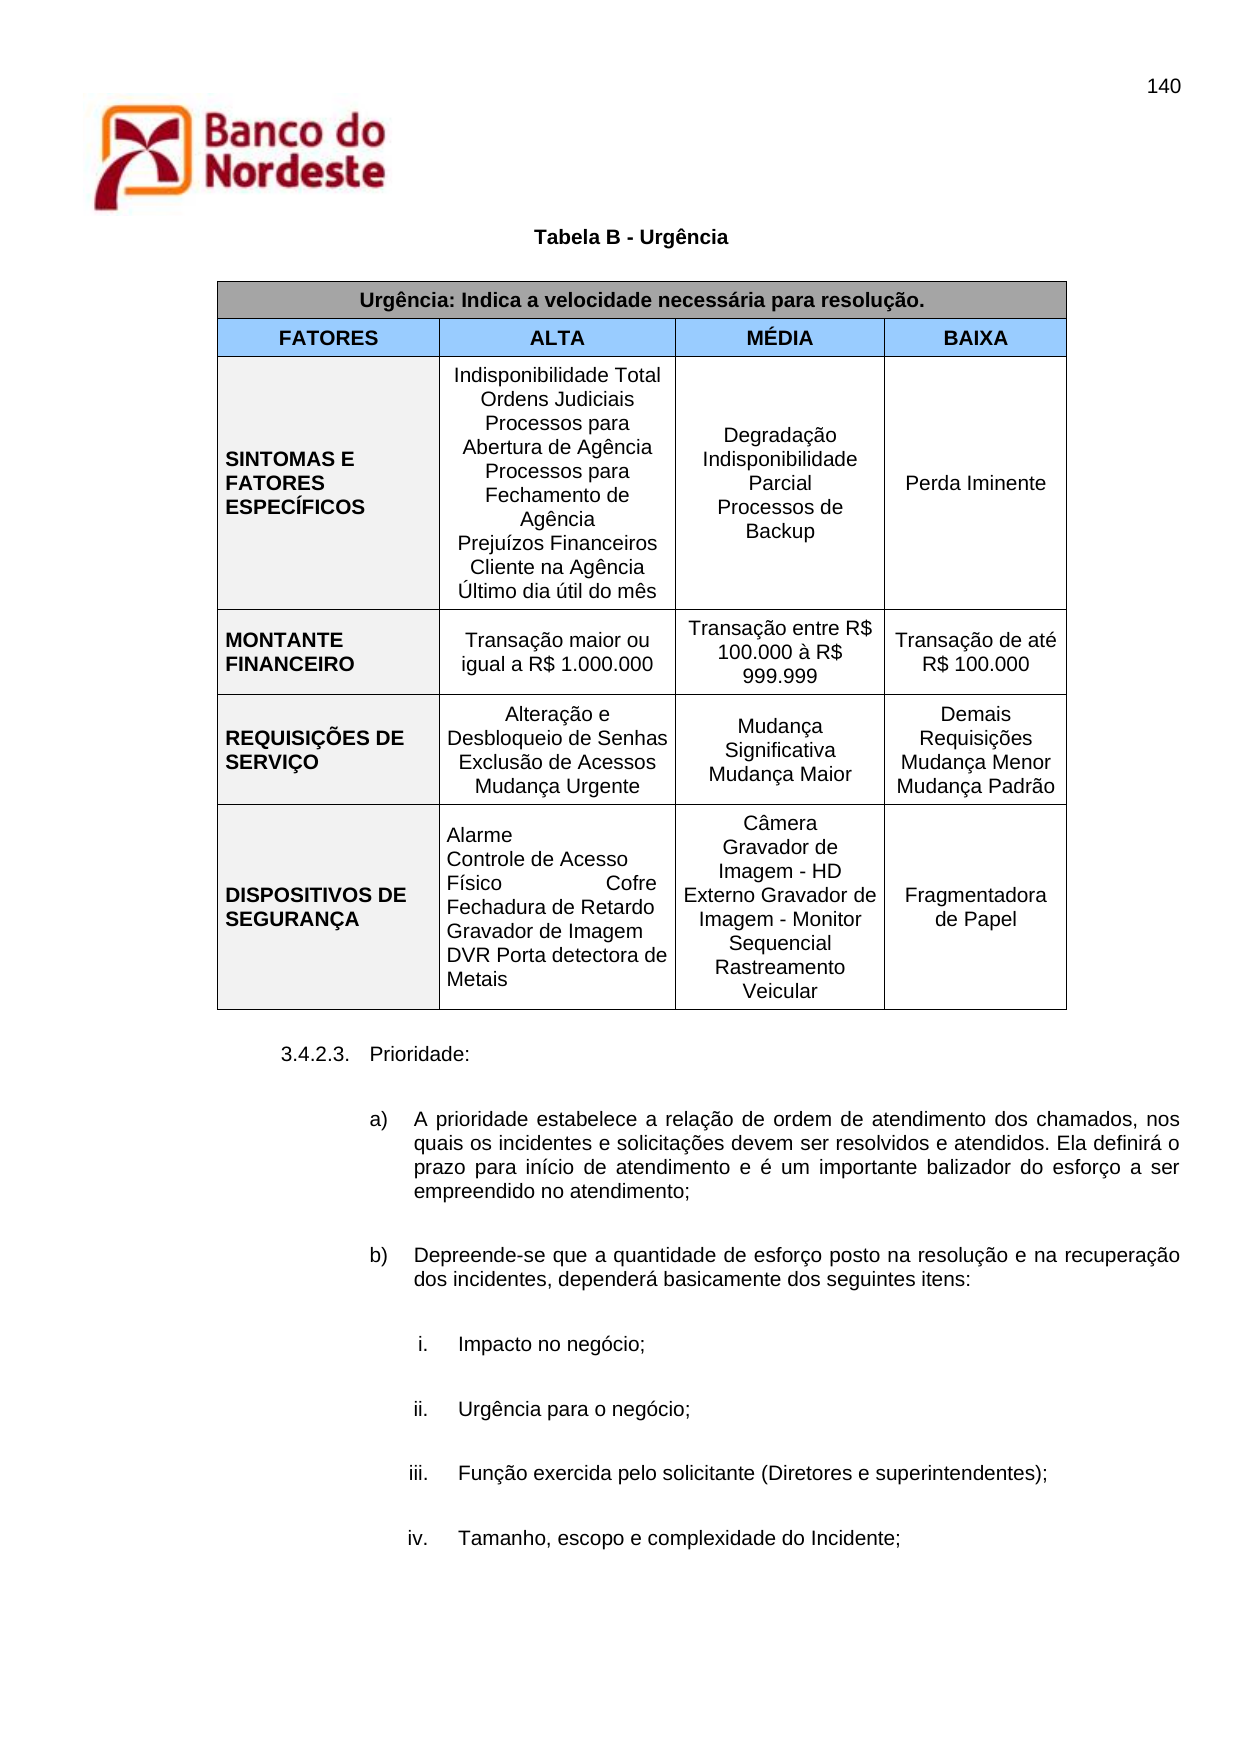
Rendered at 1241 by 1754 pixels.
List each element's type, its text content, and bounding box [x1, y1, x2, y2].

table_cell ALTA [440, 319, 675, 356]
table_cell Alteração e Desbloqueio de Senhas Exclusão de Acessos Mudança Urgente [440, 695, 675, 804]
table_cell MONTANTE FINANCEIRO [218, 610, 439, 694]
table_cell Transação de até R$ 100.000 [885, 610, 1066, 694]
text Tabela B - Urgência [111, 224, 1152, 248]
list Depreende-se que a quantidade de esforço posto na resolução e na recuperação dos incidentes, dependerá basicamente dos seguintes itens: [369, 1243, 1181, 1291]
list Impacto no negócio; [428, 1332, 1181, 1356]
table_cell Indisponibilidade Total Ordens Judiciais Processos para Abertura de Agência Processos para Fechamento de Agência Prejuízos Financeiros Cliente na Agência Último dia útil do mês [440, 357, 675, 609]
list A prioridade estabelece a relação de ordem de atendimento dos chamados, nos quais os incidentes e solicitações devem ser resolvidos e atendidos. Ela definirá o prazo para início de atendimento e é um importante balizador do esforço a ser empreendido no atendimento; [369, 1107, 1181, 1203]
list Urgência para o negócio; [428, 1396, 1181, 1420]
table_header Urgência: Indica a velocidade necessária para resolução. [218, 282, 1066, 318]
picture [82, 93, 393, 220]
table_cell FATORES [218, 319, 439, 356]
table_cell SINTOMAS E FATORES ESPECÍFICOS [218, 357, 439, 609]
table_cell Transação entre R$ 100.000 à R$ 999.999 [676, 610, 884, 694]
table_cell Alarme Controle de Acesso Físico Cofre Fechadura de Retardo Gravador de Imagem DVR Porta detectora de Metais [440, 805, 675, 1009]
table_cell Câmera Gravador de Imagem - HD Externo Gravador de Imagem - Monitor Sequencial Rastreamento Veicular [676, 805, 884, 1009]
table_cell Mudança Significativa Mudança Maior [676, 695, 884, 804]
table_cell BAIXA [885, 319, 1066, 356]
table_cell MÉDIA [676, 319, 884, 356]
table_cell Degradação Indisponibilidade Parcial Processos de Backup [676, 357, 884, 609]
table_cell DISPOSITIVOS DE SEGURANÇA [218, 805, 439, 1009]
table_cell Transação maior ou igual a R$ 1.000.000 [440, 610, 675, 694]
list Função exercida pelo solicitante (Diretores e superintendentes); [428, 1461, 1181, 1485]
table_cell Demais Requisições Mudança Menor Mudança Padrão [885, 695, 1066, 804]
list Tamanho, escopo e complexidade do Incidente; [428, 1526, 1181, 1549]
table_cell Perda Iminente [885, 357, 1066, 609]
table_cell Fragmentadora de Papel [885, 805, 1066, 1009]
table_cell REQUISIÇÕES DE SERVIÇO [218, 695, 439, 804]
subtitle Prioridade: [281, 1042, 1181, 1066]
